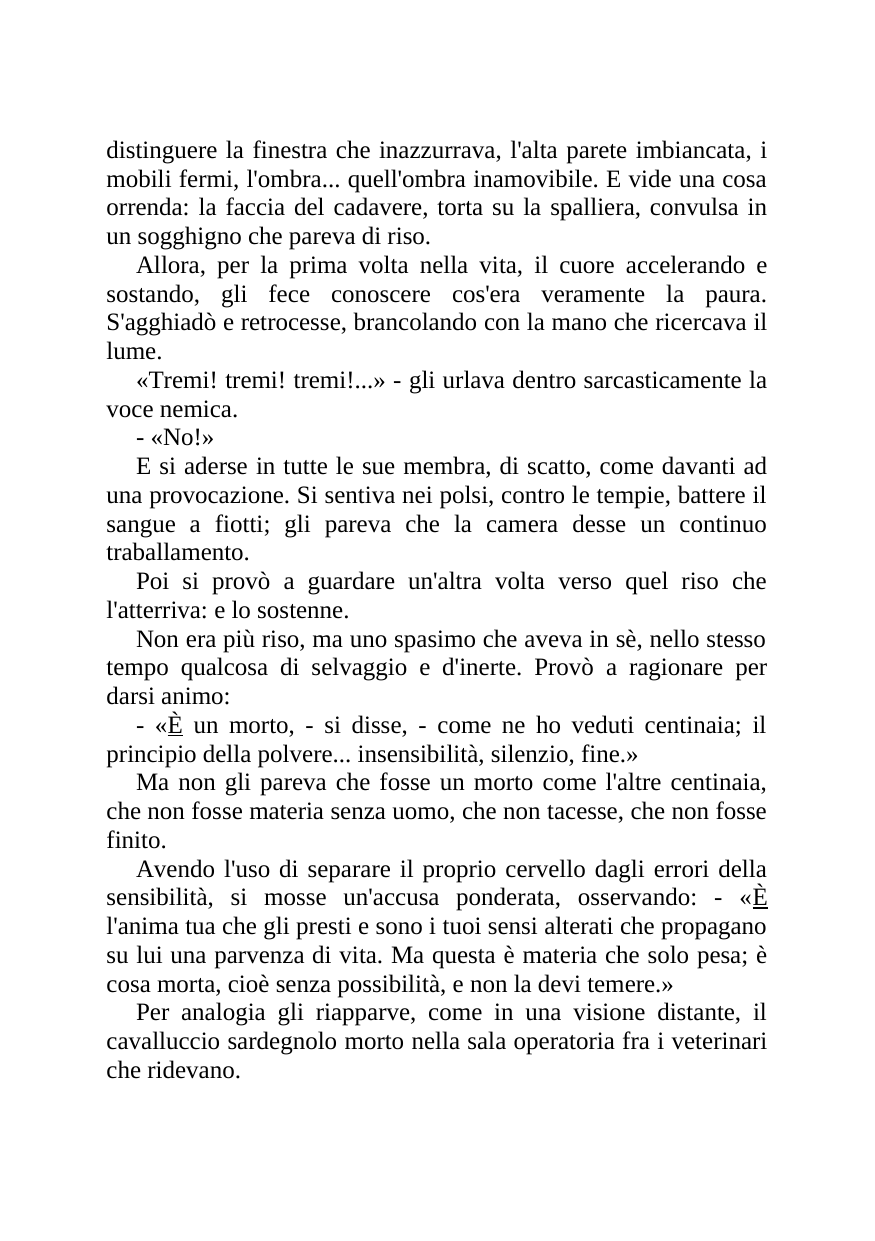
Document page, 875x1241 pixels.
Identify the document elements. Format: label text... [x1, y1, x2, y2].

text E si aderse in tutte le sue membra, di scatto, come davanti ad una provocazione. Si sentiva nei polsi, contro le tempie, battere il sangue a fiotti; gli pareva che la camera desse un continuo traballamento. [106, 451, 768, 566]
text Per analogia gli riapparve, come in una visione distante, il cavalluccio sardegnolo morto nella sala operatoria fra i veterinari che ridevano. [106, 997, 768, 1084]
text Allora, per la prima volta nella vita, il cuore accelerando e sostando, gli fece conoscere cos'era veramente la paura. S'agghiadò e retrocesse, brancolando con la mano che ricercava il lume. [106, 250, 768, 365]
text Ma non gli pareva che fosse un morto come l'altre centinaia, che non fosse materia senza uomo, che non tacesse, che non fosse finito. [106, 767, 768, 854]
text Non era più riso, ma uno spasimo che aveva in sè, nello stesso tempo qualcosa di selvaggio e d'inerte. Provò a ragionare per darsi animo: [106, 624, 768, 710]
text - «No!» [106, 422, 768, 451]
text Poi si provò a guardare un'altra volta verso quel riso che l'atterriva: e lo sostenne. [106, 566, 768, 624]
text Avendo l'uso di separare il proprio cervello dagli errori della sensibilità, si mosse un'accusa ponderata, osservando: - «È l'anima tua che gli presti e sono i tuoi sensi alterati che propagano su lui una parvenza di vita. Ma questa è materia che solo pesa; è cosa morta, cioè senza possibilità, e non la devi temere.» [106, 854, 768, 997]
text - «È un morto, - si disse, - come ne ho veduti centinaia; il principio della polvere... insensibilità, silenzio, fine.» [106, 710, 768, 767]
text «Tremi! tremi! tremi!...» - gli urlava dentro sarcasticamente la voce nemica. [106, 365, 768, 422]
text distinguere la finestra che inazzurrava, l'alta parete imbiancata, i mobili fermi, l'ombra... quell'ombra inamovibile. E vide una cosa orrenda: la faccia del cadavere, torta su la spalliera, convulsa in un sogghigno che pareva di riso. [106, 135, 768, 250]
